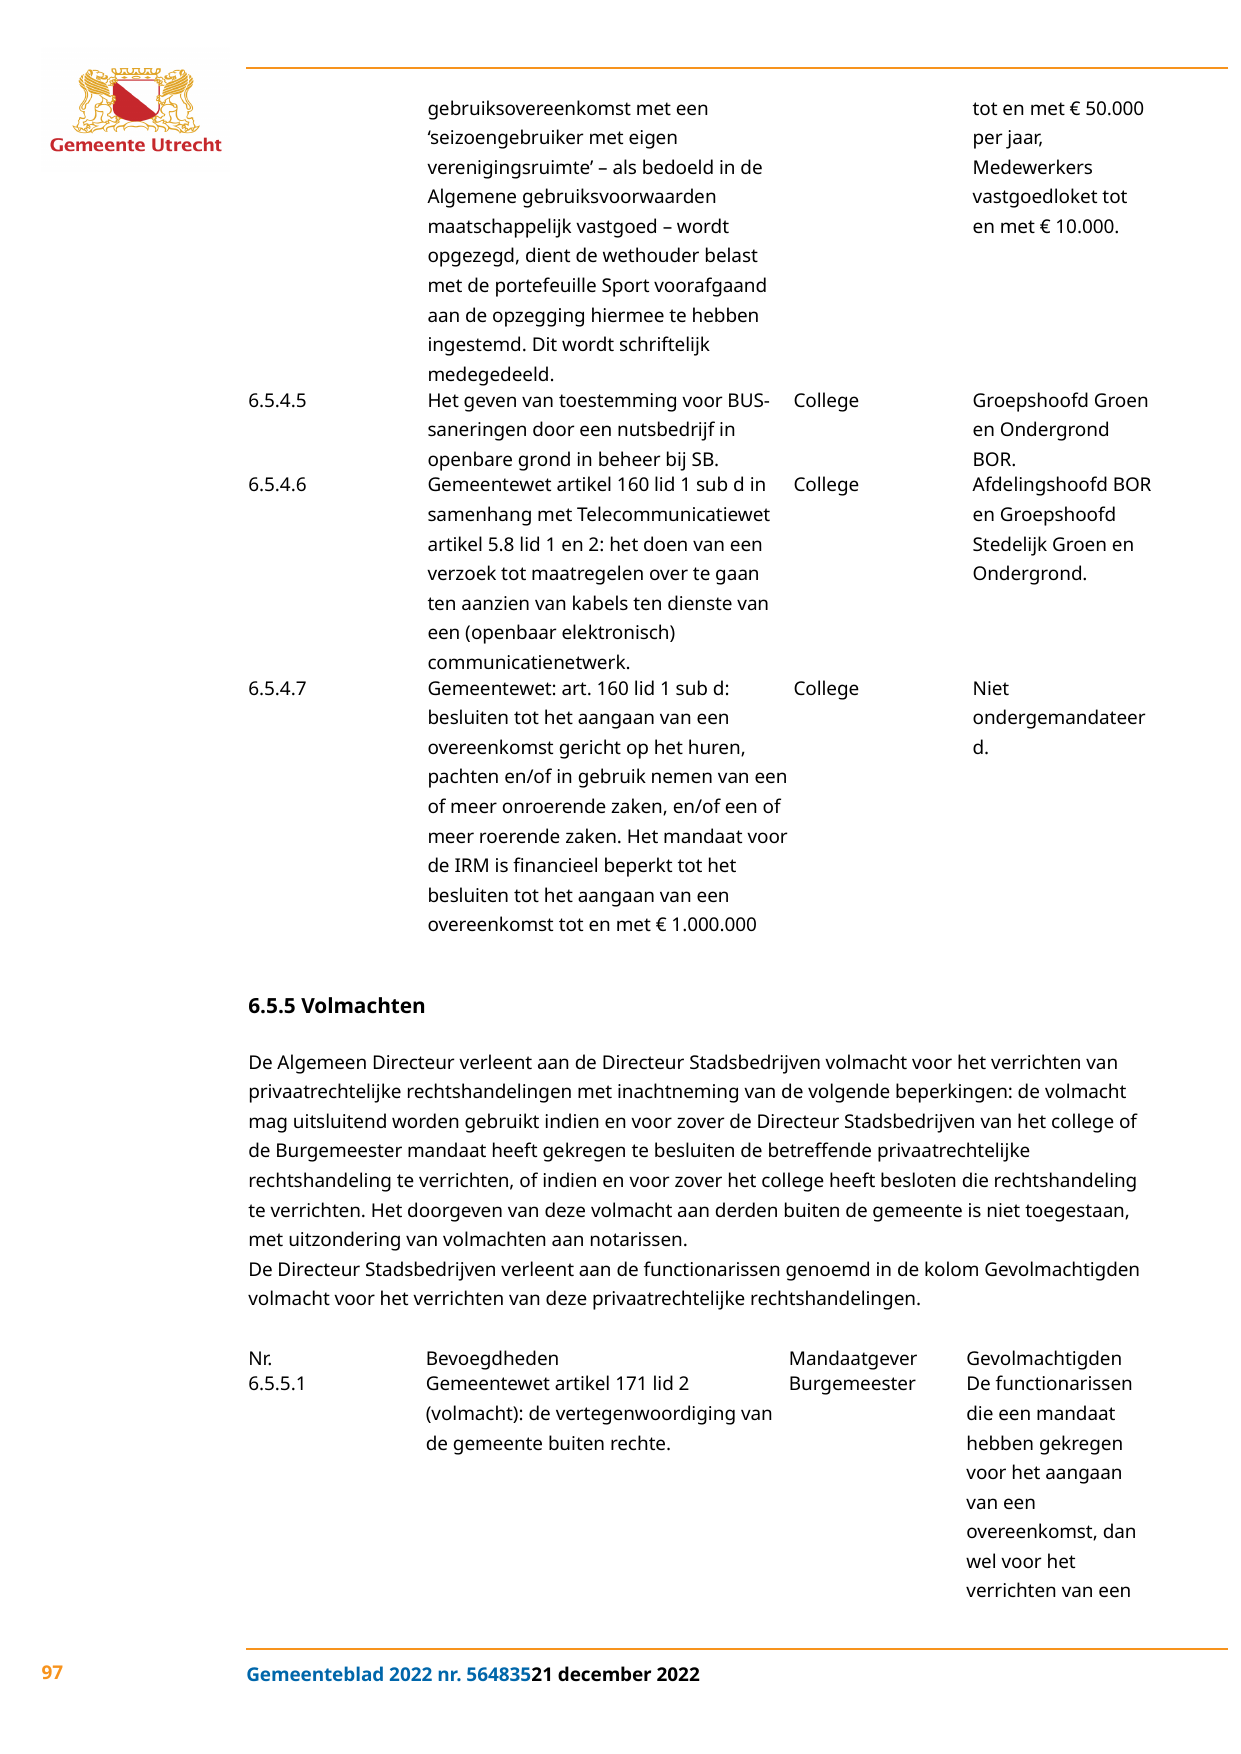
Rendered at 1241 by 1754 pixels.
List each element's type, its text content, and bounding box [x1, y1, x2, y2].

table_cell 6.5.4.6 [248, 472, 427, 675]
table_cell gebruiksovereenkomst met een ‘seizoengebruiker met eigen verenigingsruimte’ – als bedoeld in de Algemene gebruiksvoorwaarden maatschappelijk vastgoed – wordt opgezegd, dient de wethouder belast met de portefeuille Sport voorafgaand aan de opzegging hiermee te hebben ingestemd. Dit wordt schriftelijk medegedeeld. [427, 95, 793, 387]
picture [41, 47, 231, 172]
table_cell College [793, 387, 972, 472]
table_cell College [793, 472, 972, 675]
table_header Bevoegdheden [426, 1345, 789, 1371]
text De Algemeen Directeur verleent aan de Directeur Stadsbedrijven volmacht voor het verrichten van privaatrechtelijke rechtshandelingen met inachtneming van de volgende beperkingen: de volmacht mag uitsluitend worden gebruikt indien en voor zover de Directeur Stadsbedrijven van het college of de Burgemeester mandaat heeft gekregen te besluiten de betreffende privaatrechtelijke rechtshandeling te verrichten, of indien en voor zover het college heeft besloten die rechtshandeling te verrichten. Het doorgeven van deze volmacht aan derden buiten de gemeente is niet toegestaan, met uitzondering van volmachten aan notarissen. [248, 1049, 1152, 1252]
table_cell College [793, 675, 972, 937]
table_cell tot en met € 50.000 per jaar, Medewerkers vastgoedloket tot en met € 10.000. [973, 95, 1152, 387]
table_cell De functionarissen die een mandaat hebben gekregen voor het aangaan van een overeenkomst, dan wel voor het verrichten van een [966, 1371, 1152, 1603]
table_cell Niet ondergemandateerd. [973, 675, 1152, 937]
table_header Mandaatgever [789, 1345, 966, 1371]
table_cell 6.5.4.5 [248, 387, 427, 472]
table_cell [793, 95, 972, 387]
table_header Nr. [248, 1345, 426, 1371]
table_cell Gemeentewet: art. 160 lid 1 sub d: besluiten tot het aangaan van een overeenkomst gericht op het huren, pachten en/of in gebruik nemen van een of meer onroerende zaken, en/of een of meer roerende zaken. Het mandaat voor de IRM is financieel beperkt tot het besluiten tot het aangaan van een overeenkomst tot en met € 1.000.000 [427, 675, 793, 937]
table_cell 6.5.5.1 [248, 1371, 426, 1603]
table_cell Afdelingshoofd BOR en Groepshoofd Stedelijk Groen en Ondergrond. [973, 472, 1152, 675]
table_cell [248, 95, 427, 387]
table_cell Het geven van toestemming voor BUS-saneringen door een nutsbedrijf in openbare grond in beheer bij SB. [427, 387, 793, 472]
table_cell Gemeentewet artikel 171 lid 2 (volmacht): de vertegenwoordiging van de gemeente buiten rechte. [426, 1371, 789, 1603]
text 6.5.5 Volmachten [248, 991, 1152, 1019]
table_cell Groepshoofd Groen en Ondergrond BOR. [973, 387, 1152, 472]
table_header Gevolmachtigden [966, 1345, 1152, 1371]
table_cell Burgemeester [789, 1371, 966, 1603]
text De Directeur Stadsbedrijven verleent aan de functionarissen genoemd in de kolom Gevolmachtigden volmacht voor het verrichten van deze privaatrechtelijke rechtshandelingen. [248, 1256, 1152, 1311]
table_cell 6.5.4.7 [248, 675, 427, 937]
table_cell Gemeentewet artikel 160 lid 1 sub d in samenhang met Telecommunicatiewet artikel 5.8 lid 1 en 2: het doen van een verzoek tot maatregelen over te gaan ten aanzien van kabels ten dienste van een (openbaar elektronisch) communicatienetwerk. [427, 472, 793, 675]
